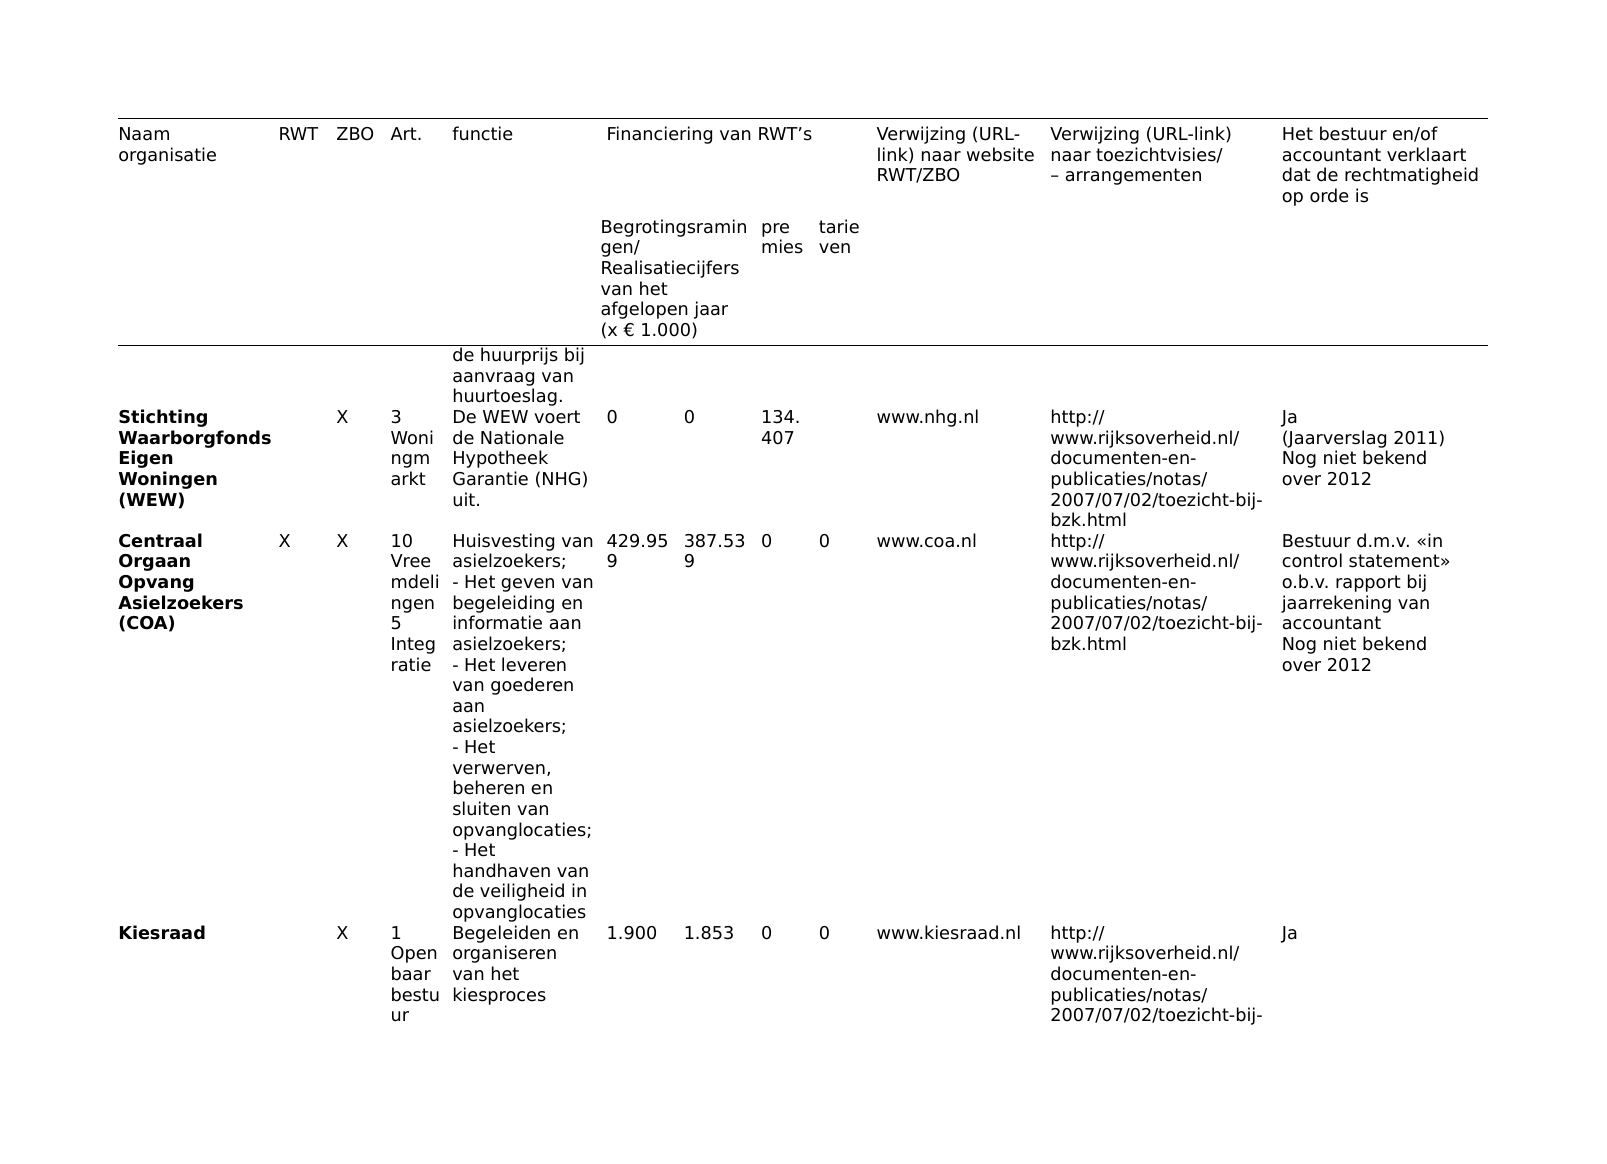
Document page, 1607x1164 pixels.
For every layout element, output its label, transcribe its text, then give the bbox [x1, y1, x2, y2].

table_header Verwijzing (URL-link) naar toezichtvisies/ – arrangementen [1044, 119, 1276, 211]
table_cell [813, 346, 871, 407]
table_header RWT [273, 119, 330, 345]
table_cell [273, 923, 330, 1026]
table_cell tarieven [813, 211, 871, 345]
table_cell Centraal Orgaan Opvang Asielzoekers (COA) [118, 531, 272, 923]
table_cell [871, 211, 1044, 345]
table_cell [384, 346, 446, 407]
table_cell [755, 346, 813, 407]
table_cell Begeleiden en organiseren van het kiesproces [446, 923, 600, 1026]
table_cell www.nhg.nl [871, 407, 1044, 531]
table_cell [600, 346, 678, 407]
table_cell De WEW voert de Nationale Hypotheek Garantie (NHG) uit. [446, 407, 600, 531]
table_cell 0 [755, 923, 813, 1026]
table_cell www.coa.nl [871, 531, 1044, 923]
table_cell www.kiesraad.nl [871, 923, 1044, 1026]
table_cell http://www.rijksoverheid.nl/documenten-en-publicaties/notas/2007/07/02/toezicht-bij-bzk.html [1044, 407, 1276, 531]
table_header Verwijzing (URL-link) naar website RWT/ZBO [871, 119, 1044, 211]
table_cell [871, 346, 1044, 407]
table_cell Bestuur d.m.v. «in control statement» o.b.v. rapport bij jaarrekening van accountant Nog niet bekend over 2012 [1276, 531, 1488, 923]
table_cell [330, 346, 384, 407]
table_cell premies [755, 211, 813, 345]
table_cell [273, 346, 330, 407]
table_cell [1044, 346, 1276, 407]
table_cell 0 [755, 531, 813, 923]
table_cell de huurprijs bij aanvraag van huurtoeslag. [446, 346, 600, 407]
table_cell X [330, 923, 384, 1026]
table_cell 0 [813, 923, 871, 1026]
table_header ZBO [330, 119, 384, 345]
table_cell 0 [678, 407, 755, 531]
table_cell X [330, 407, 384, 531]
table_cell 1.900 [600, 923, 678, 1026]
table_cell Begrotingsramingen/ Realisatiecijfers van het afgelopen jaar (x € 1.000) [600, 211, 755, 345]
table_cell Ja [1276, 923, 1488, 1026]
table_cell Stichting Waarborgfonds Eigen Woningen (WEW) [118, 407, 272, 531]
table_cell [118, 346, 272, 407]
table_cell http://www.rijksoverheid.nl/documenten-en-publicaties/notas/2007/07/02/toezicht-bij- [1044, 923, 1276, 1026]
table_cell X [330, 531, 384, 923]
table_header Het bestuur en/of accountant verklaart dat de rechtmatigheid op orde is [1276, 119, 1488, 211]
table_cell [813, 407, 871, 531]
table_cell 134.407 [755, 407, 813, 531]
table_cell 1.853 [678, 923, 755, 1026]
table_cell Ja (Jaarverslag 2011) Nog niet bekend over 2012 [1276, 407, 1488, 531]
table_cell 0 [600, 407, 678, 531]
table_cell [1276, 346, 1488, 407]
table_cell http://www.rijksoverheid.nl/documenten-en-publicaties/notas/2007/07/02/toezicht-bij-bzk.html [1044, 531, 1276, 923]
table_cell X [273, 531, 330, 923]
table_cell 10 Vreemdelingen 5 Integratie [384, 531, 446, 923]
table_cell 0 [813, 531, 871, 923]
table_header Financiering van RWT’s [600, 119, 871, 211]
table_cell [678, 346, 755, 407]
table_cell Kiesraad [118, 923, 272, 1026]
table_cell [273, 407, 330, 531]
table_header Naam organisatie [118, 119, 272, 345]
table_cell 387.539 [678, 531, 755, 923]
table_cell 429.959 [600, 531, 678, 923]
table_cell 3 Woningmarkt [384, 407, 446, 531]
table_cell 1 Openbaar bestuur [384, 923, 446, 1026]
table_header Art. [384, 119, 446, 345]
table_header functie [446, 119, 600, 345]
table_cell Huisvesting van asielzoekers; - Het geven van begeleiding en informatie aan asielzoekers; - Het leveren van goederen aan asielzoekers; - Het verwerven, beheren en sluiten van opvanglocaties; - Het handhaven van de veiligheid in opvanglocaties [446, 531, 600, 923]
table_cell [1276, 211, 1488, 345]
table_cell [1044, 211, 1276, 345]
